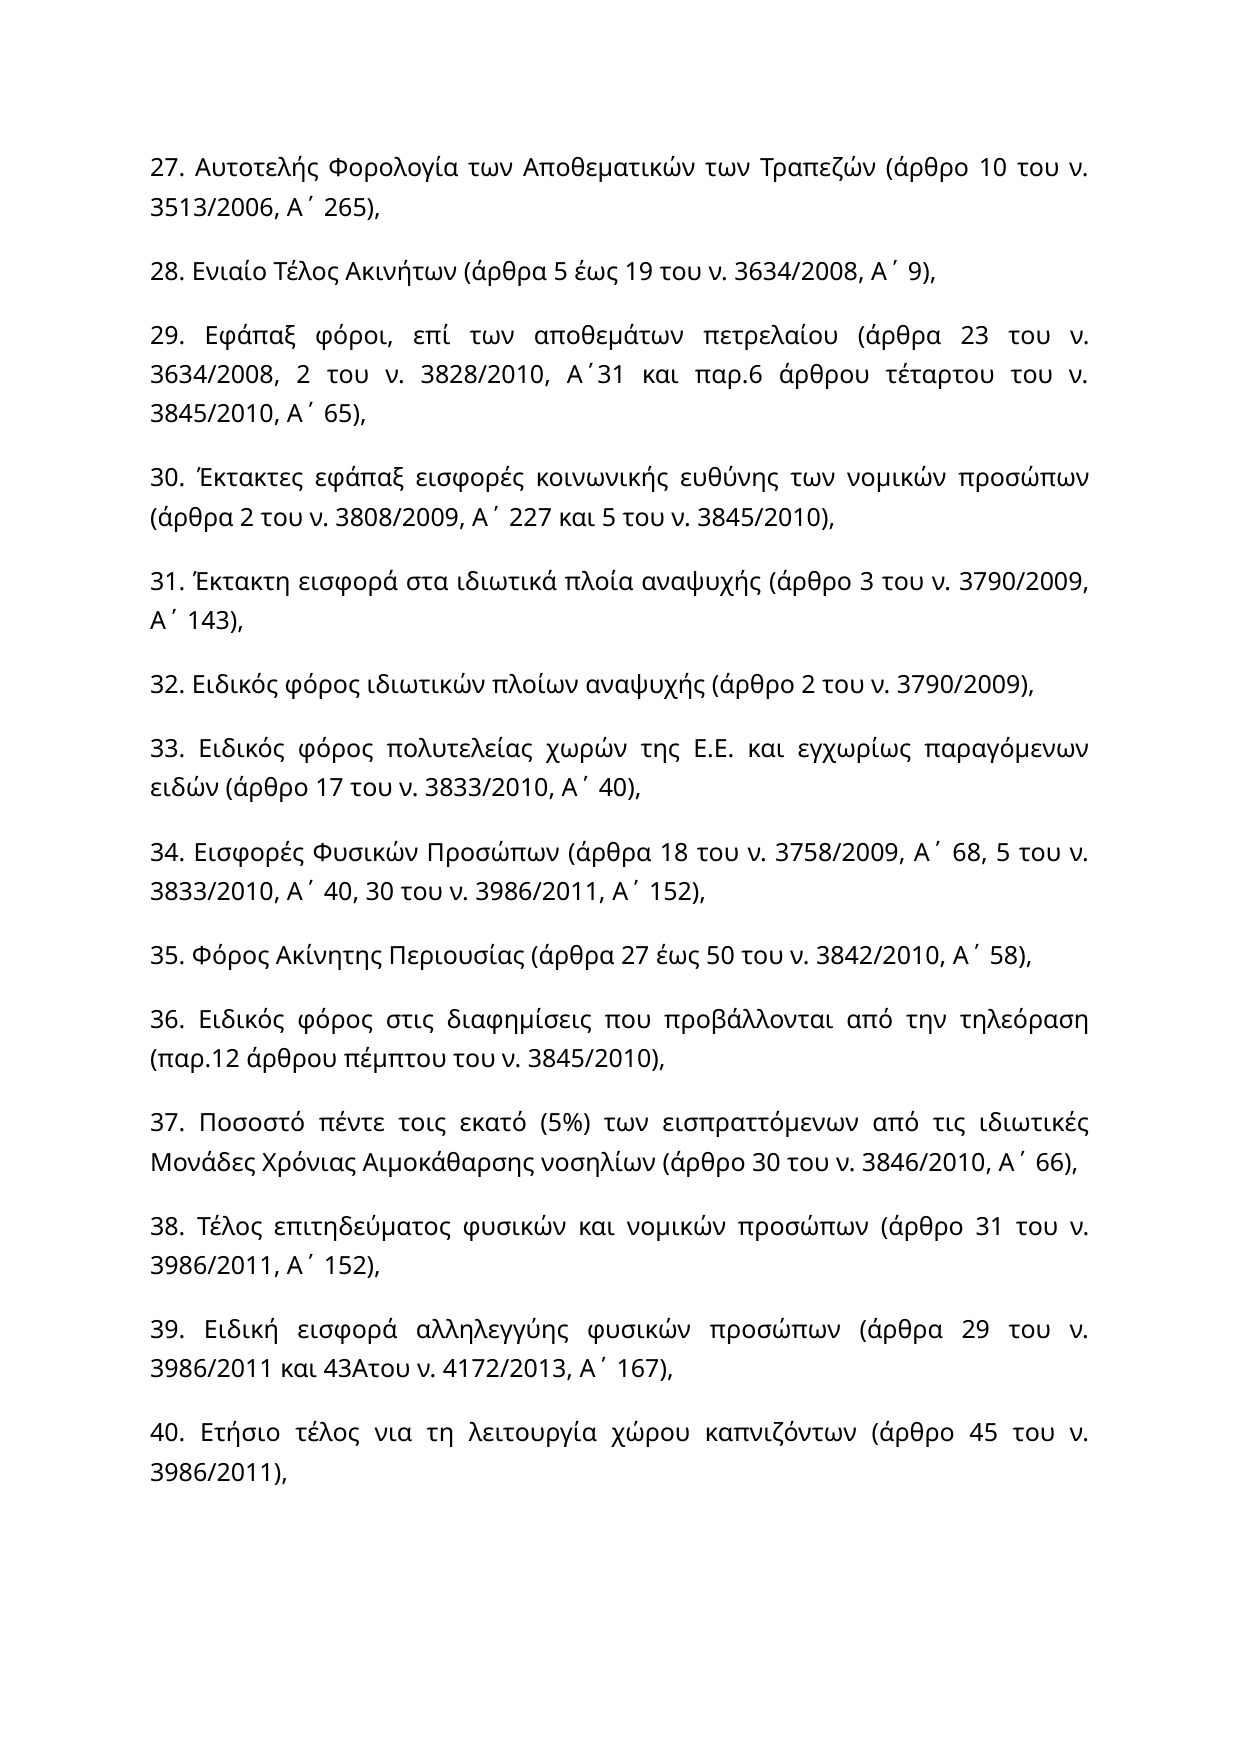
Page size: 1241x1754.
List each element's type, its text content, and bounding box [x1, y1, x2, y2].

text 34. Εισφορές Φυσικών Προσώπων (άρθρα 18 του ν. 3758/2009, Α΄ 68, 5 του ν. 3833/2010, Α΄ 40, 30 του ν. 3986/2011, Α΄ 152), [150, 834, 1090, 907]
text 33. Ειδικός φόρος πολυτελείας χωρών της Ε.Ε. και εγχωρίως παραγόμενων ειδών (άρθρο 17 του ν. 3833/2010, Α΄ 40), [150, 731, 1090, 804]
text 35. Φόρος Ακίνητης Περιουσίας (άρθρα 27 έως 50 του ν. 3842/2010, Α΄ 58), [150, 937, 1090, 972]
text 36. Ειδικός φόρος στις διαφημίσεις που προβάλλονται από την τηλεόραση (παρ.12 άρθρου πέμπτου του ν. 3845/2010), [150, 1002, 1090, 1075]
text 39. Ειδική εισφορά αλληλεγγύης φυσικών προσώπων (άρθρα 29 του ν. 3986/2011 και 43Ατου ν. 4172/2013, Α΄ 167), [150, 1312, 1090, 1385]
text 31. Έκτακτη εισφορά στα ιδιωτικά πλοία αναψυχής (άρθρο 3 του ν. 3790/2009, Α΄ 143), [150, 563, 1090, 637]
text 38. Τέλος επιτηδεύματος φυσικών και νομικών προσώπων (άρθρο 31 του ν. 3986/2011, Α΄ 152), [150, 1208, 1090, 1282]
text 28. Ενιαίο Τέλος Ακινήτων (άρθρα 5 έως 19 του ν. 3634/2008, Α΄ 9), [150, 253, 1090, 287]
text 29. Εφάπαξ φόροι, επί των αποθεμάτων πετρελαίου (άρθρα 23 του ν. 3634/2008, 2 του ν. 3828/2010, Α΄31 και παρ.6 άρθρου τέταρτου του ν. 3845/2010, Α΄ 65), [150, 317, 1090, 430]
text 27. Αυτοτελής Φορολογία των Αποθεματικών των Τραπεζών (άρθρο 10 του ν. 3513/2006, Α΄ 265), [150, 150, 1090, 223]
text 32. Ειδικός φόρος ιδιωτικών πλοίων αναψυχής (άρθρο 2 του ν. 3790/2009), [150, 667, 1090, 701]
text 30. Έκτακτες εφάπαξ εισφορές κοινωνικής ευθύνης των νομικών προσώπων (άρθρα 2 του ν. 3808/2009, Α΄ 227 και 5 του ν. 3845/2010), [150, 460, 1090, 533]
text 37. Ποσοστό πέντε τοις εκατό (5%) των εισπραττόμενων από τις ιδιωτικές Μονάδες Χρόνιας Αιμοκάθαρσης νοσηλίων (άρθρο 30 του ν. 3846/2010, Α΄ 66), [150, 1105, 1090, 1178]
text 40. Ετήσιο τέλος νια τη λειτουργία χώρου καπνιζόντων (άρθρο 45 του ν. 3986/2011), [150, 1415, 1090, 1488]
